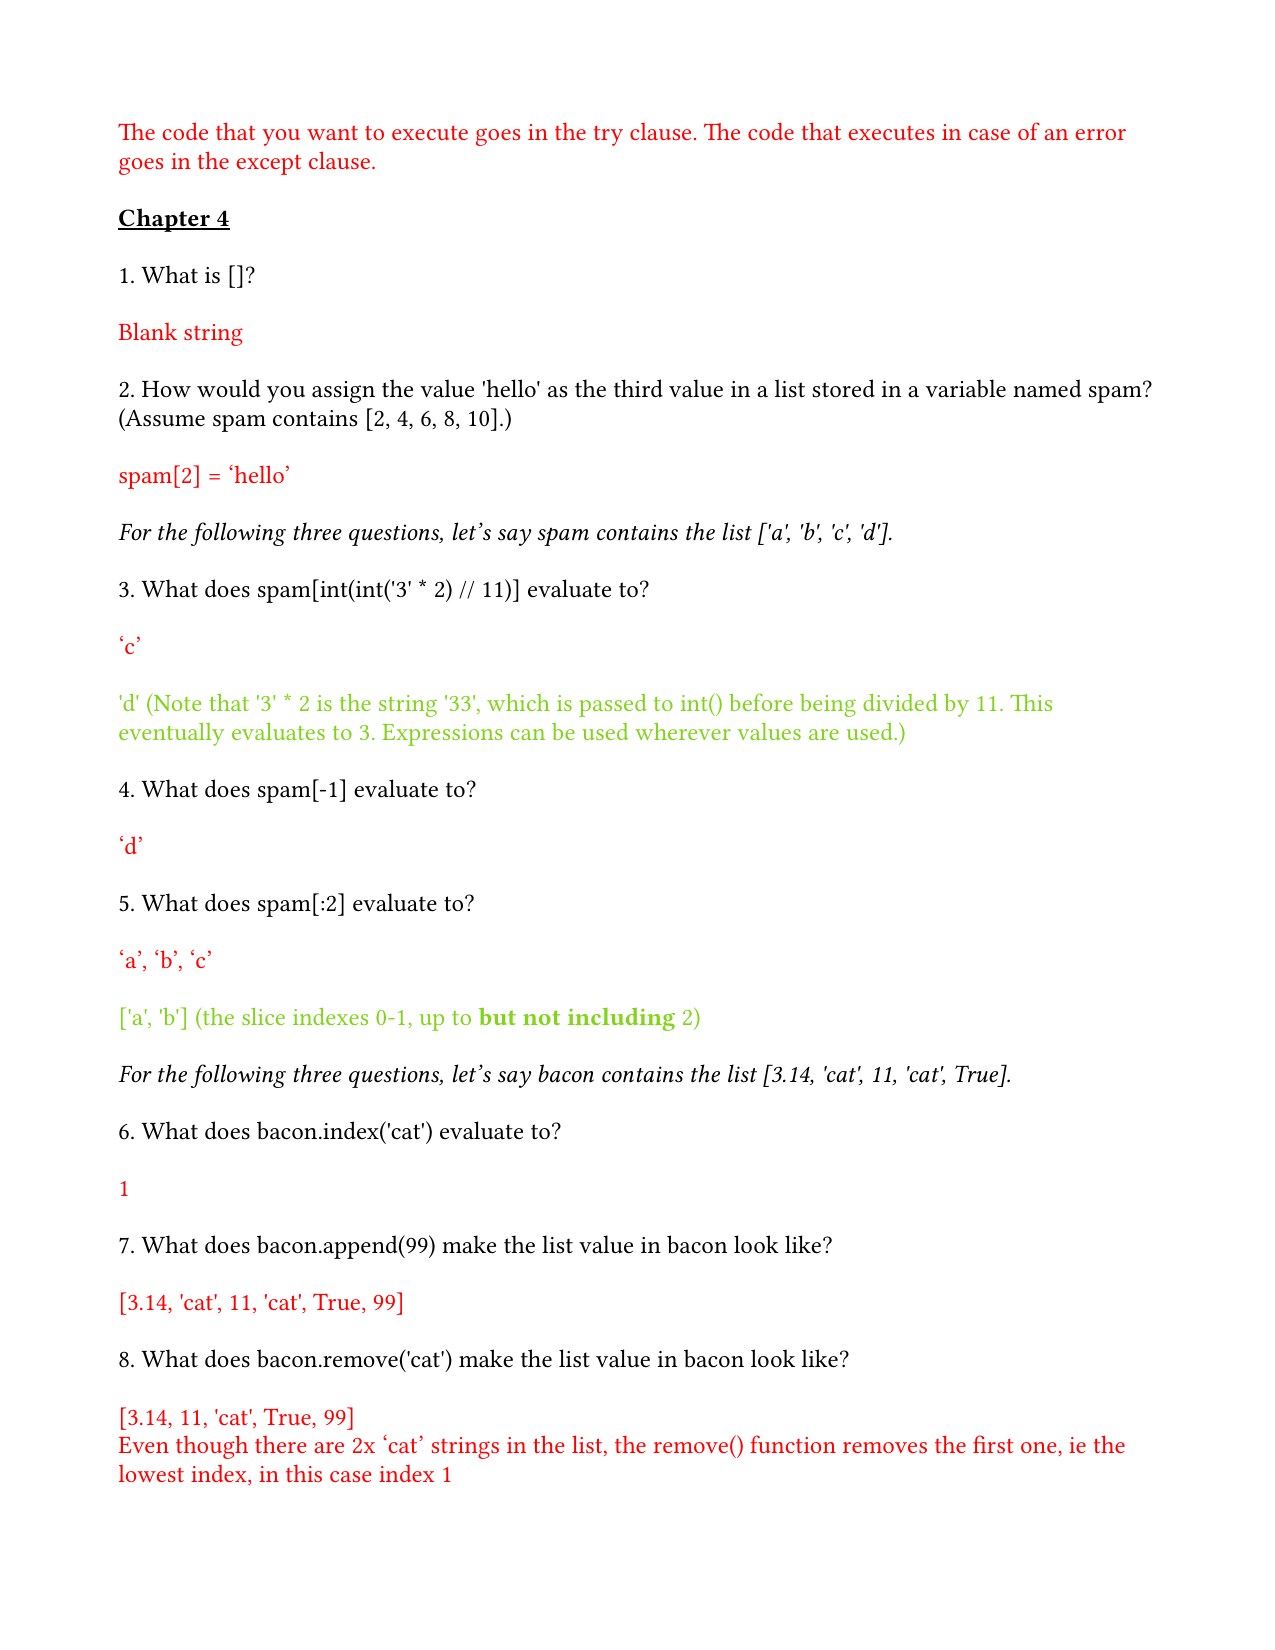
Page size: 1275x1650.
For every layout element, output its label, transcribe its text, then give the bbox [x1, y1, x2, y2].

text 3. What does spam[int(int('3' * 2) // 11)] evaluate to? [118, 575, 1157, 603]
text For the following three questions, let’s say spam contains the list ['a', 'b', 'c', 'd']. [118, 518, 1157, 546]
text 6. What does bacon.index('cat') evaluate to? [118, 1117, 1157, 1146]
text 'd' (Note that '3' * 2 is the string '33', which is passed to int() before being divided by 11. This eventually evaluates to 3. Expressions can be used wherever values are used.) [118, 689, 1157, 746]
text [3.14, 'cat', 11, 'cat', True, 99] [118, 1288, 1157, 1317]
text 7. What does bacon.append(99) make the list value in bacon look like? [118, 1231, 1157, 1260]
text The code that you want to execute goes in the try clause. The code that executes in case of an error goes in the except clause. [118, 118, 1157, 175]
text 5. What does spam[:2] evaluate to? [118, 889, 1157, 917]
text spam[2] = ‘hello’ [118, 461, 1157, 489]
text Chapter 4 [118, 204, 1157, 232]
text [3.14, 11, 'cat', True, 99] Even though there are 2x ‘cat’ strings in the list, the remove() function removes the first one, ie the lowest index, in this case index 1 [118, 1402, 1157, 1488]
text For the following three questions, let’s say bacon contains the list [3.14, 'cat', 11, 'cat', True]. [118, 1060, 1157, 1088]
text ‘a’, ‘b’, ‘c’ [118, 946, 1157, 974]
text 1. What is []? [118, 261, 1157, 289]
text 8. What does bacon.remove('cat') make the list value in bacon look like? [118, 1345, 1157, 1374]
text ‘d’ [118, 832, 1157, 860]
text ['a', 'b'] (the slice indexes 0-1, up to but not including 2) [118, 1003, 1157, 1031]
text Blank string [118, 318, 1157, 346]
text 4. What does spam[-1] evaluate to? [118, 774, 1157, 803]
text ‘c’ [118, 632, 1157, 660]
text 2. How would you assign the value 'hello' as the third value in a list stored in a variable named spam? (Assume spam contains [2, 4, 6, 8, 10].) [118, 375, 1157, 432]
text 1 [118, 1174, 1157, 1203]
